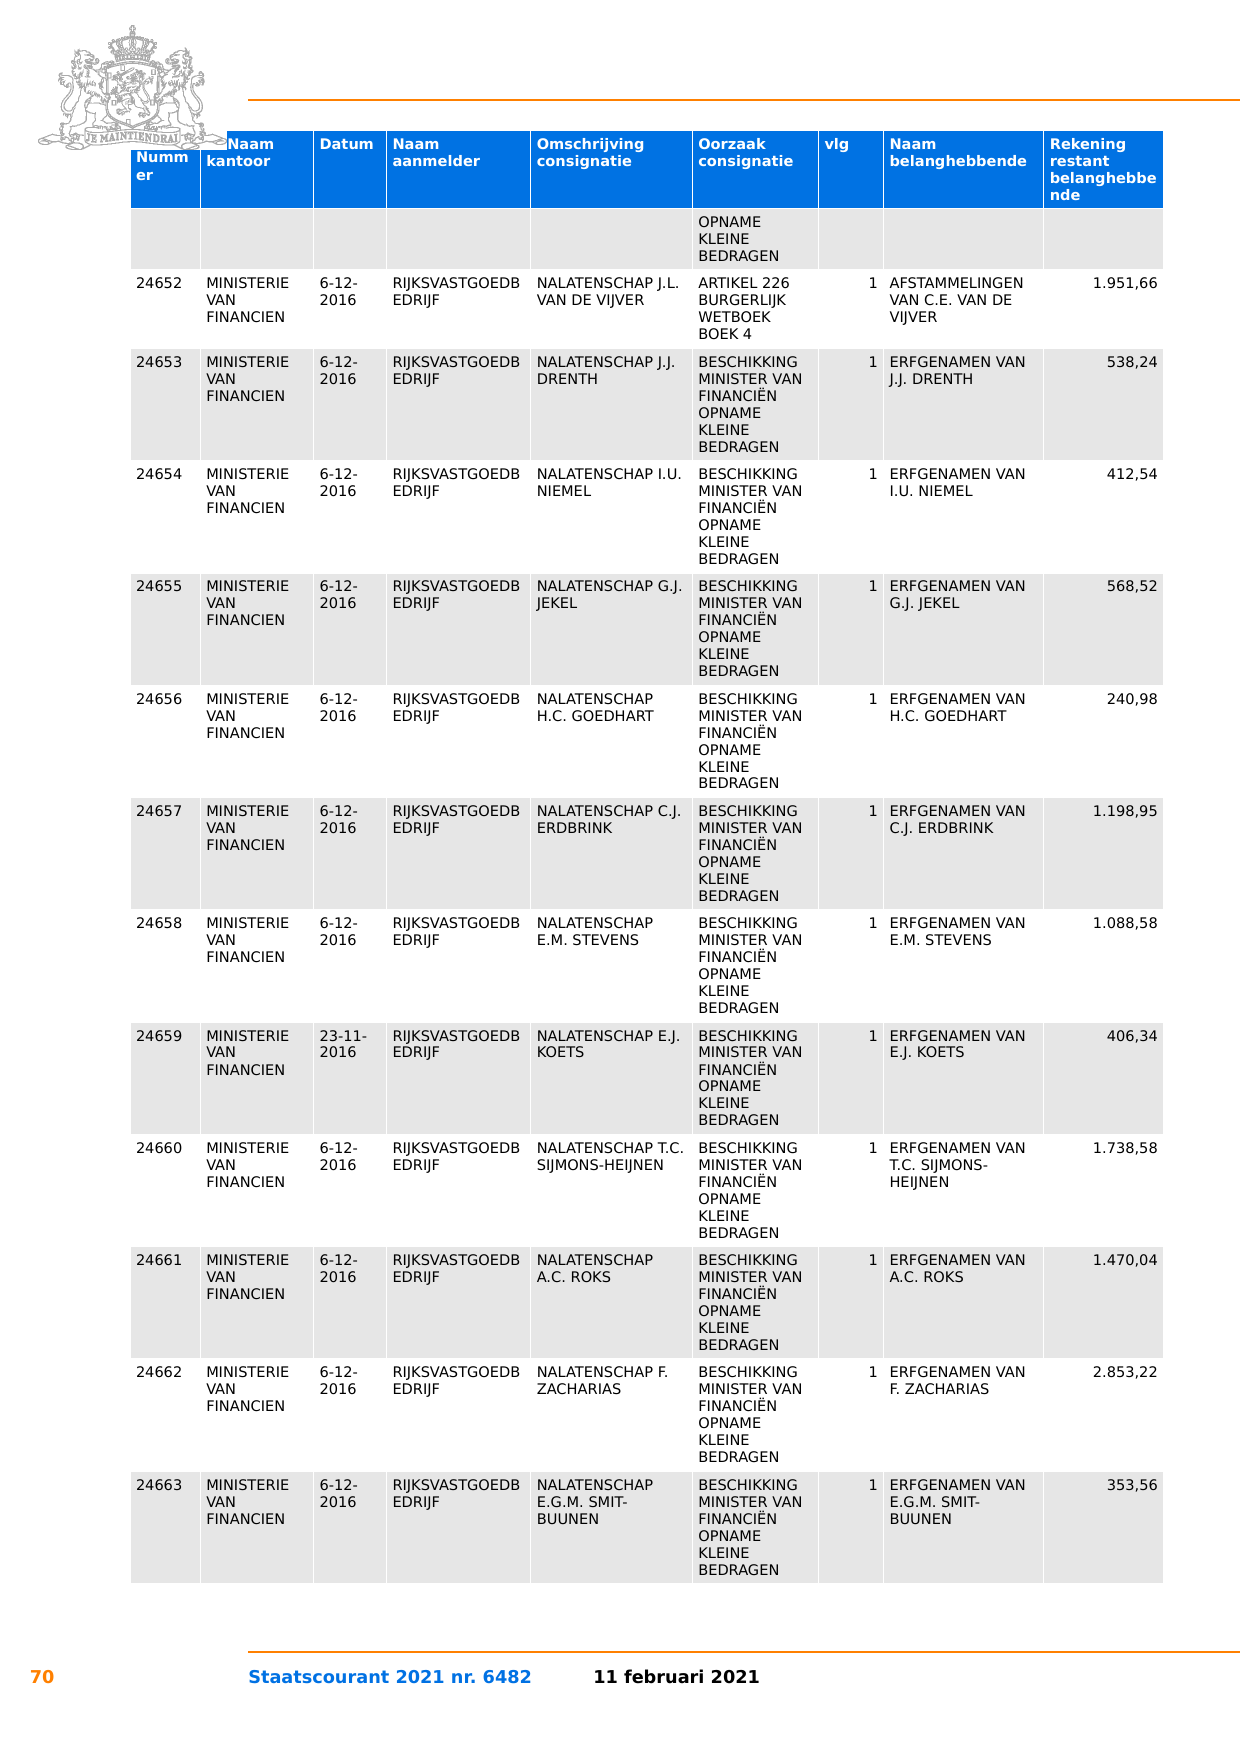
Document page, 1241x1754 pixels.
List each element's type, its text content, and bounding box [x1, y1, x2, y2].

table_cell 6-12-2016 [314, 1135, 386, 1246]
table_cell MINISTERIE VAN FINANCIEN [201, 1135, 313, 1246]
table_header Oorzaak consignatie [693, 131, 818, 208]
table_cell RIJKSVASTGOEDBEDRIJF [387, 349, 530, 460]
table_cell MINISTERIE VAN FINANCIEN [201, 1023, 313, 1134]
table_cell MINISTERIE VAN FINANCIEN [201, 574, 313, 685]
table_cell NALATENSCHAP T.C. SIJMONS-HEIJNEN [531, 1135, 692, 1246]
table_cell MINISTERIE VAN FINANCIEN [201, 910, 313, 1022]
table_cell MINISTERIE VAN FINANCIEN [201, 349, 313, 460]
table_cell 6-12-2016 [314, 1472, 386, 1583]
table_cell NALATENSCHAP E.G.M. SMIT-BUUNEN [531, 1472, 692, 1583]
table_cell 1 [819, 271, 883, 348]
table_cell 6-12-2016 [314, 574, 386, 685]
table_cell MINISTERIE VAN FINANCIEN [201, 1360, 313, 1471]
table_cell 1 [819, 1472, 883, 1583]
table_header vlg [819, 131, 883, 208]
table_cell ERFGENAMEN VAN F. ZACHARIAS [884, 1360, 1043, 1471]
table_cell BESCHIKKING MINISTER VAN FINANCIËN OPNAME KLEINE BEDRAGEN [693, 686, 818, 797]
table_cell 24660 [131, 1135, 200, 1246]
table_cell 24656 [131, 686, 200, 797]
table_cell 24658 [131, 910, 200, 1022]
table_cell MINISTERIE VAN FINANCIEN [201, 798, 313, 909]
table_cell NALATENSCHAP E.J. KOETS [531, 1023, 692, 1134]
table_header Naam aanmelder [387, 131, 530, 208]
table_cell RIJKSVASTGOEDBEDRIJF [387, 1360, 530, 1471]
table_cell 412,54 [1044, 461, 1163, 572]
table_header Omschrijving consignatie [531, 131, 692, 208]
table_cell 1 [819, 349, 883, 460]
table_cell BESCHIKKING MINISTER VAN FINANCIËN OPNAME KLEINE BEDRAGEN [693, 1472, 818, 1583]
table_cell MINISTERIE VAN FINANCIEN [201, 271, 313, 348]
table_cell ERFGENAMEN VAN E.G.M. SMIT-BUUNEN [884, 1472, 1043, 1583]
table_cell 24661 [131, 1247, 200, 1358]
table_cell AFSTAMMELINGEN VAN C.E. VAN DE VIJVER [884, 271, 1043, 348]
table_cell NALATENSCHAP C.J. ERDBRINK [531, 798, 692, 909]
table_cell 1.198,95 [1044, 798, 1163, 909]
table_cell BESCHIKKING MINISTER VAN FINANCIËN OPNAME KLEINE BEDRAGEN [693, 910, 818, 1022]
table_cell 24663 [131, 1472, 200, 1583]
table_cell RIJKSVASTGOEDBEDRIJF [387, 574, 530, 685]
table_cell 240,98 [1044, 686, 1163, 797]
table_cell 568,52 [1044, 574, 1163, 685]
table_cell 6-12-2016 [314, 349, 386, 460]
table_cell NALATENSCHAP H.C. GOEDHART [531, 686, 692, 797]
table_cell NALATENSCHAP J.J. DRENTH [531, 349, 692, 460]
table_cell 6-12-2016 [314, 686, 386, 797]
table_cell BESCHIKKING MINISTER VAN FINANCIËN OPNAME KLEINE BEDRAGEN [693, 574, 818, 685]
table_cell 24654 [131, 461, 200, 572]
table_cell [819, 209, 883, 269]
table_cell 2.853,22 [1044, 1360, 1163, 1471]
table_cell OPNAME KLEINE BEDRAGEN [693, 209, 818, 269]
table_cell 6-12-2016 [314, 1247, 386, 1358]
table_header Rekening restant belanghebbende [1044, 131, 1163, 208]
table_cell ERFGENAMEN VAN A.C. ROKS [884, 1247, 1043, 1358]
table_cell RIJKSVASTGOEDBEDRIJF [387, 1472, 530, 1583]
table_cell [201, 209, 313, 269]
table_cell NALATENSCHAP F. ZACHARIAS [531, 1360, 692, 1471]
table_cell RIJKSVASTGOEDBEDRIJF [387, 910, 530, 1022]
table_cell BESCHIKKING MINISTER VAN FINANCIËN OPNAME KLEINE BEDRAGEN [693, 461, 818, 572]
table_cell 6-12-2016 [314, 271, 386, 348]
table_cell ARTIKEL 226 BURGERLIJK WETBOEK BOEK 4 [693, 271, 818, 348]
table_header Naam kantoor [201, 131, 313, 208]
table_cell RIJKSVASTGOEDBEDRIJF [387, 1247, 530, 1358]
table_cell 1 [819, 1360, 883, 1471]
table_cell 24655 [131, 574, 200, 685]
table_cell 24652 [131, 271, 200, 348]
table_cell BESCHIKKING MINISTER VAN FINANCIËN OPNAME KLEINE BEDRAGEN [693, 1360, 818, 1471]
table_cell MINISTERIE VAN FINANCIEN [201, 1472, 313, 1583]
table_cell BESCHIKKING MINISTER VAN FINANCIËN OPNAME KLEINE BEDRAGEN [693, 1023, 818, 1134]
table_cell BESCHIKKING MINISTER VAN FINANCIËN OPNAME KLEINE BEDRAGEN [693, 1247, 818, 1358]
table_cell 1.951,66 [1044, 271, 1163, 348]
table_cell 1 [819, 1023, 883, 1134]
table_cell ERFGENAMEN VAN J.J. DRENTH [884, 349, 1043, 460]
table_cell 6-12-2016 [314, 798, 386, 909]
table_cell MINISTERIE VAN FINANCIEN [201, 461, 313, 572]
table_cell 24657 [131, 798, 200, 909]
table_cell [884, 209, 1043, 269]
table_cell 1 [819, 910, 883, 1022]
table_cell [1044, 209, 1163, 269]
table_cell ERFGENAMEN VAN T.C. SIJMONS-HEIJNEN [884, 1135, 1043, 1246]
table_cell MINISTERIE VAN FINANCIEN [201, 1247, 313, 1358]
table_cell [131, 209, 200, 269]
table_cell 6-12-2016 [314, 1360, 386, 1471]
table_cell 1 [819, 574, 883, 685]
table_cell 24662 [131, 1360, 200, 1471]
table_cell RIJKSVASTGOEDBEDRIJF [387, 798, 530, 909]
table_cell RIJKSVASTGOEDBEDRIJF [387, 686, 530, 797]
table_cell 6-12-2016 [314, 910, 386, 1022]
table_cell NALATENSCHAP I.U. NIEMEL [531, 461, 692, 572]
table_cell ERFGENAMEN VAN E.M. STEVENS [884, 910, 1043, 1022]
table_cell ERFGENAMEN VAN I.U. NIEMEL [884, 461, 1043, 572]
table_cell 1 [819, 1135, 883, 1246]
table_cell NALATENSCHAP G.J. JEKEL [531, 574, 692, 685]
table_header Naam belanghebbende [884, 131, 1043, 208]
table_cell BESCHIKKING MINISTER VAN FINANCIËN OPNAME KLEINE BEDRAGEN [693, 349, 818, 460]
table_cell 353,56 [1044, 1472, 1163, 1583]
table_cell RIJKSVASTGOEDBEDRIJF [387, 271, 530, 348]
table_cell RIJKSVASTGOEDBEDRIJF [387, 1023, 530, 1134]
table_cell 1 [819, 686, 883, 797]
table_header Datum [314, 131, 386, 208]
table_cell 24659 [131, 1023, 200, 1134]
table_cell [387, 209, 530, 269]
table_cell ERFGENAMEN VAN G.J. JEKEL [884, 574, 1043, 685]
table_cell 1.738,58 [1044, 1135, 1163, 1246]
table_cell 23-11-2016 [314, 1023, 386, 1134]
table_cell 24653 [131, 349, 200, 460]
table_cell NALATENSCHAP E.M. STEVENS [531, 910, 692, 1022]
table_cell [531, 209, 692, 269]
table_cell 406,34 [1044, 1023, 1163, 1134]
picture [38, 25, 227, 150]
table_header Nummer [131, 150, 200, 208]
table_cell 1.088,58 [1044, 910, 1163, 1022]
table_cell MINISTERIE VAN FINANCIEN [201, 686, 313, 797]
table_cell NALATENSCHAP J.L. VAN DE VIJVER [531, 271, 692, 348]
table_cell 1.470,04 [1044, 1247, 1163, 1358]
table_cell [314, 209, 386, 269]
table_cell ERFGENAMEN VAN C.J. ERDBRINK [884, 798, 1043, 909]
table_cell BESCHIKKING MINISTER VAN FINANCIËN OPNAME KLEINE BEDRAGEN [693, 1135, 818, 1246]
table_cell 1 [819, 461, 883, 572]
table_cell ERFGENAMEN VAN E.J. KOETS [884, 1023, 1043, 1134]
table_cell ERFGENAMEN VAN H.C. GOEDHART [884, 686, 1043, 797]
table_cell BESCHIKKING MINISTER VAN FINANCIËN OPNAME KLEINE BEDRAGEN [693, 798, 818, 909]
table_cell 538,24 [1044, 349, 1163, 460]
table_cell RIJKSVASTGOEDBEDRIJF [387, 1135, 530, 1246]
table_cell 1 [819, 798, 883, 909]
table_cell RIJKSVASTGOEDBEDRIJF [387, 461, 530, 572]
table_cell 6-12-2016 [314, 461, 386, 572]
table_cell 1 [819, 1247, 883, 1358]
table_cell NALATENSCHAP A.C. ROKS [531, 1247, 692, 1358]
